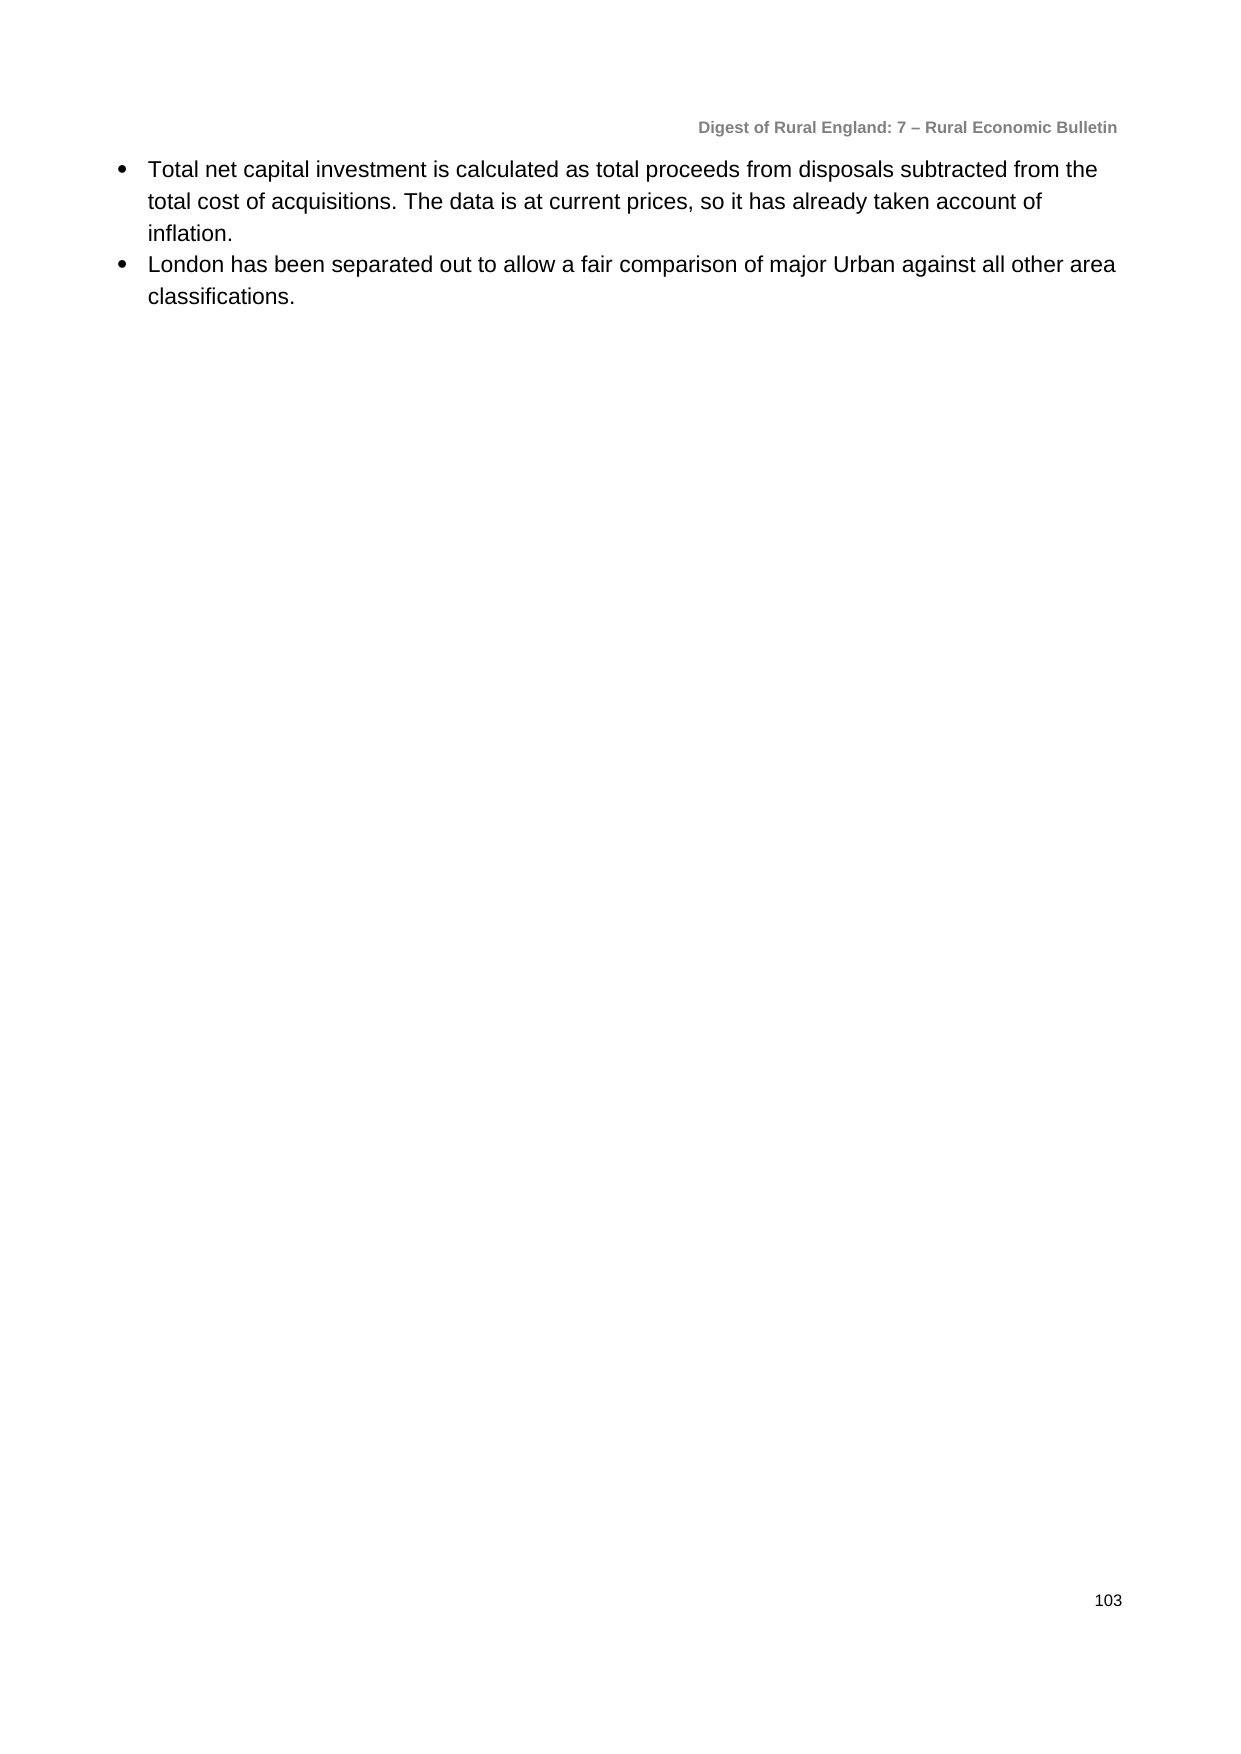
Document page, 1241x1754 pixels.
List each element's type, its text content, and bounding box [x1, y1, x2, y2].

list Total net capital investment is calculated as total proceeds from disposals subtracted from the total cost of acquisitions. The data is at current prices, so it has already taken account of inflation. [118, 156, 1122, 246]
list London has been separated out to allow a fair comparison of major Urban against all other area classifications. [118, 251, 1122, 309]
